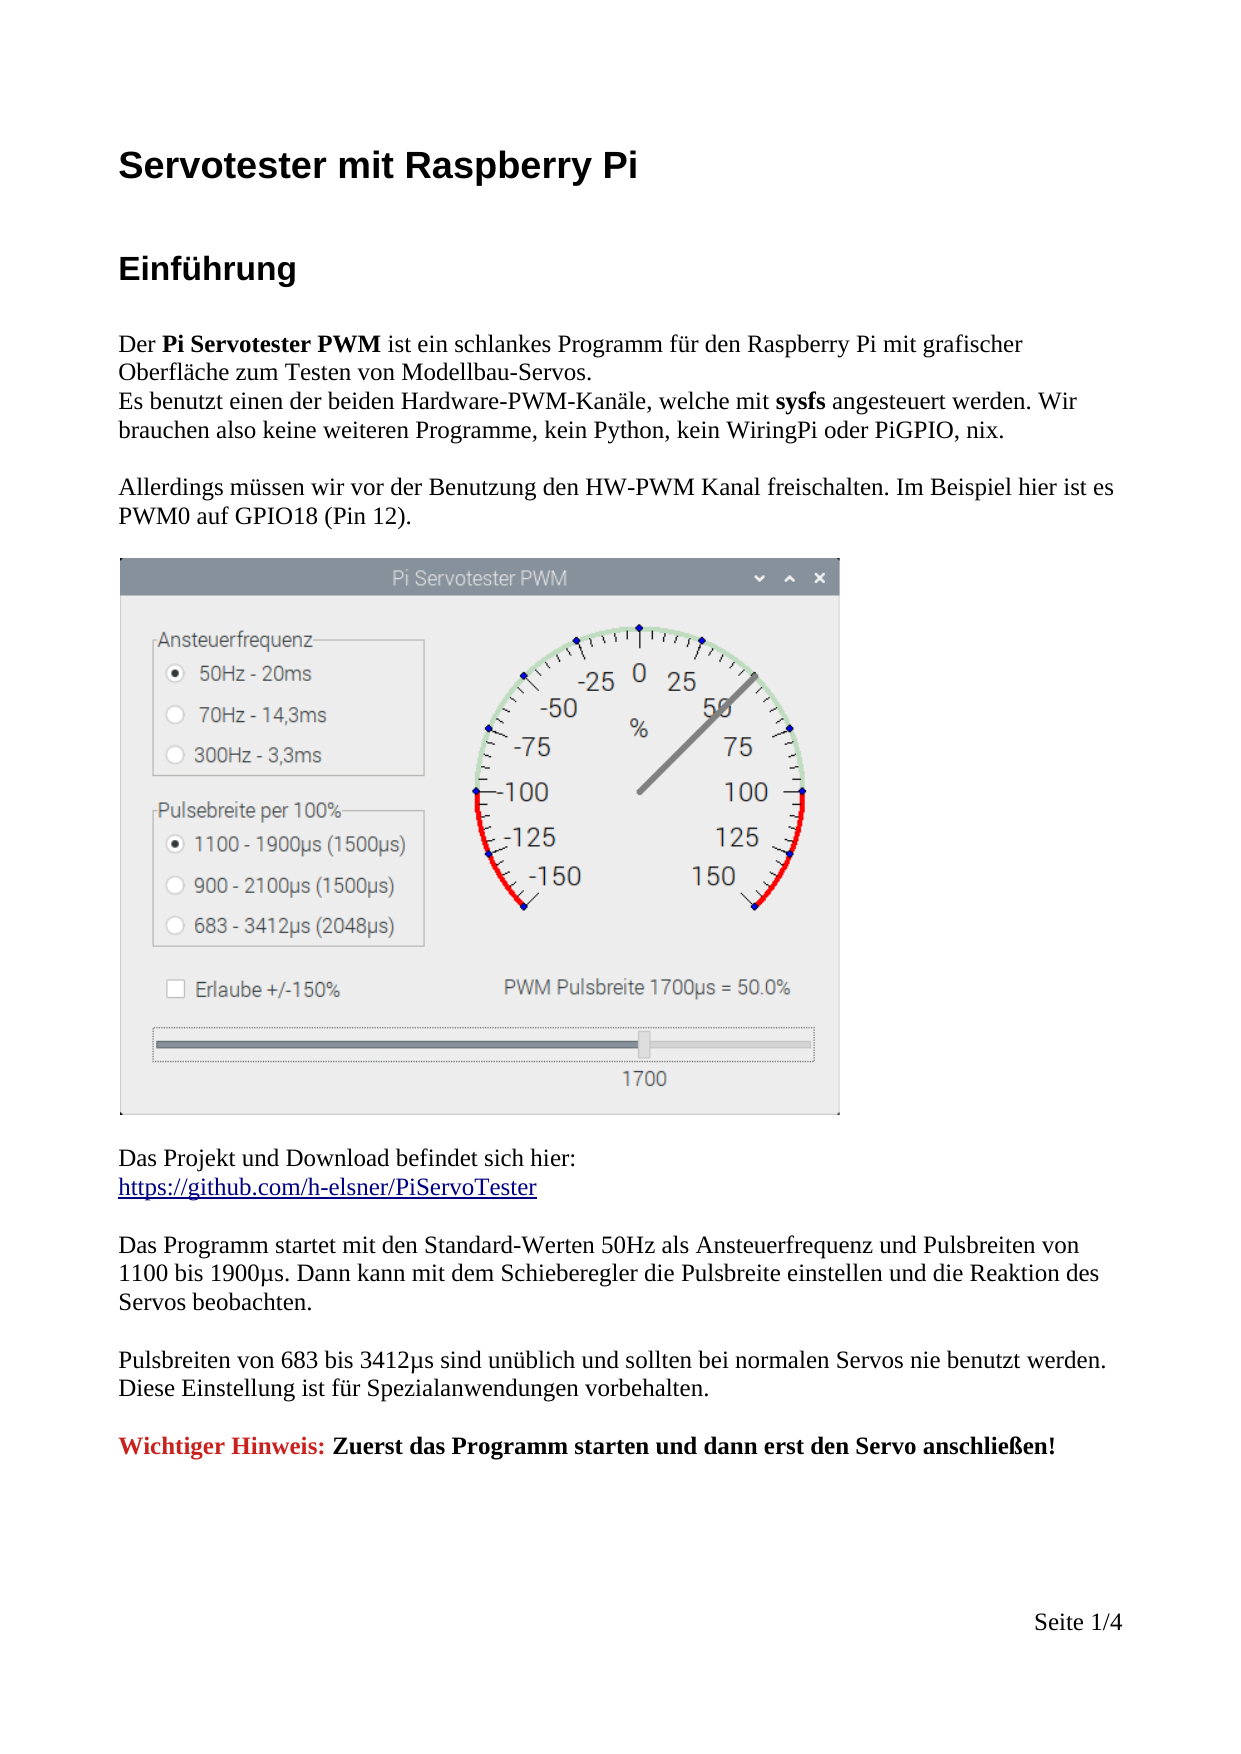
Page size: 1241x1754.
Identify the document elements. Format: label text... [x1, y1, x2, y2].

text Pulsbreiten von 683 bis 3412µs sind unüblich und sollten bei normalen Servos nie benutzt werden. Diese Einstellung ist für Spezialanwendungen vorbehalten. [118, 1345, 1122, 1402]
text https://github.com/h-elsner/PiServoTester [118, 1172, 1122, 1201]
text Der Pi Servotester PWM ist ein schlankes Programm für den Raspberry Pi mit grafischer Oberfläche zum Testen von Modellbau-Servos. [118, 329, 1122, 386]
text Wichtiger Hinweis: Zuerst das Programm starten und dann erst den Servo anschließen! [118, 1431, 1122, 1460]
text Allerdings müssen wir vor der Benutzung den HW-PWM Kanal freischalten. Im Beispiel hier ist es PWM0 auf GPIO18 (Pin 12). [118, 472, 1122, 530]
text Das Programm startet mit den Standard-Werten 50Hz als Ansteuerfrequenz und Pulsbreiten von 1100 bis 1900µs. Dann kann mit dem Schieberegler die Pulsbreite einstellen und die Reaktion des Servos beobachten. [118, 1230, 1122, 1316]
picture [120, 558, 840, 1115]
subtitle Einführung [118, 249, 1122, 287]
text Es benutzt einen der beiden Hardware-PWM-Kanäle, welche mit sysfs angesteuert werden. Wir brauchen also keine weiteren Programme, kein Python, kein WiringPi oder PiGPIO, nix. [118, 386, 1122, 444]
text Das Projekt und Download befindet sich hier: [118, 1143, 1122, 1172]
subtitle Servotester mit Raspberry Pi [118, 143, 1122, 187]
